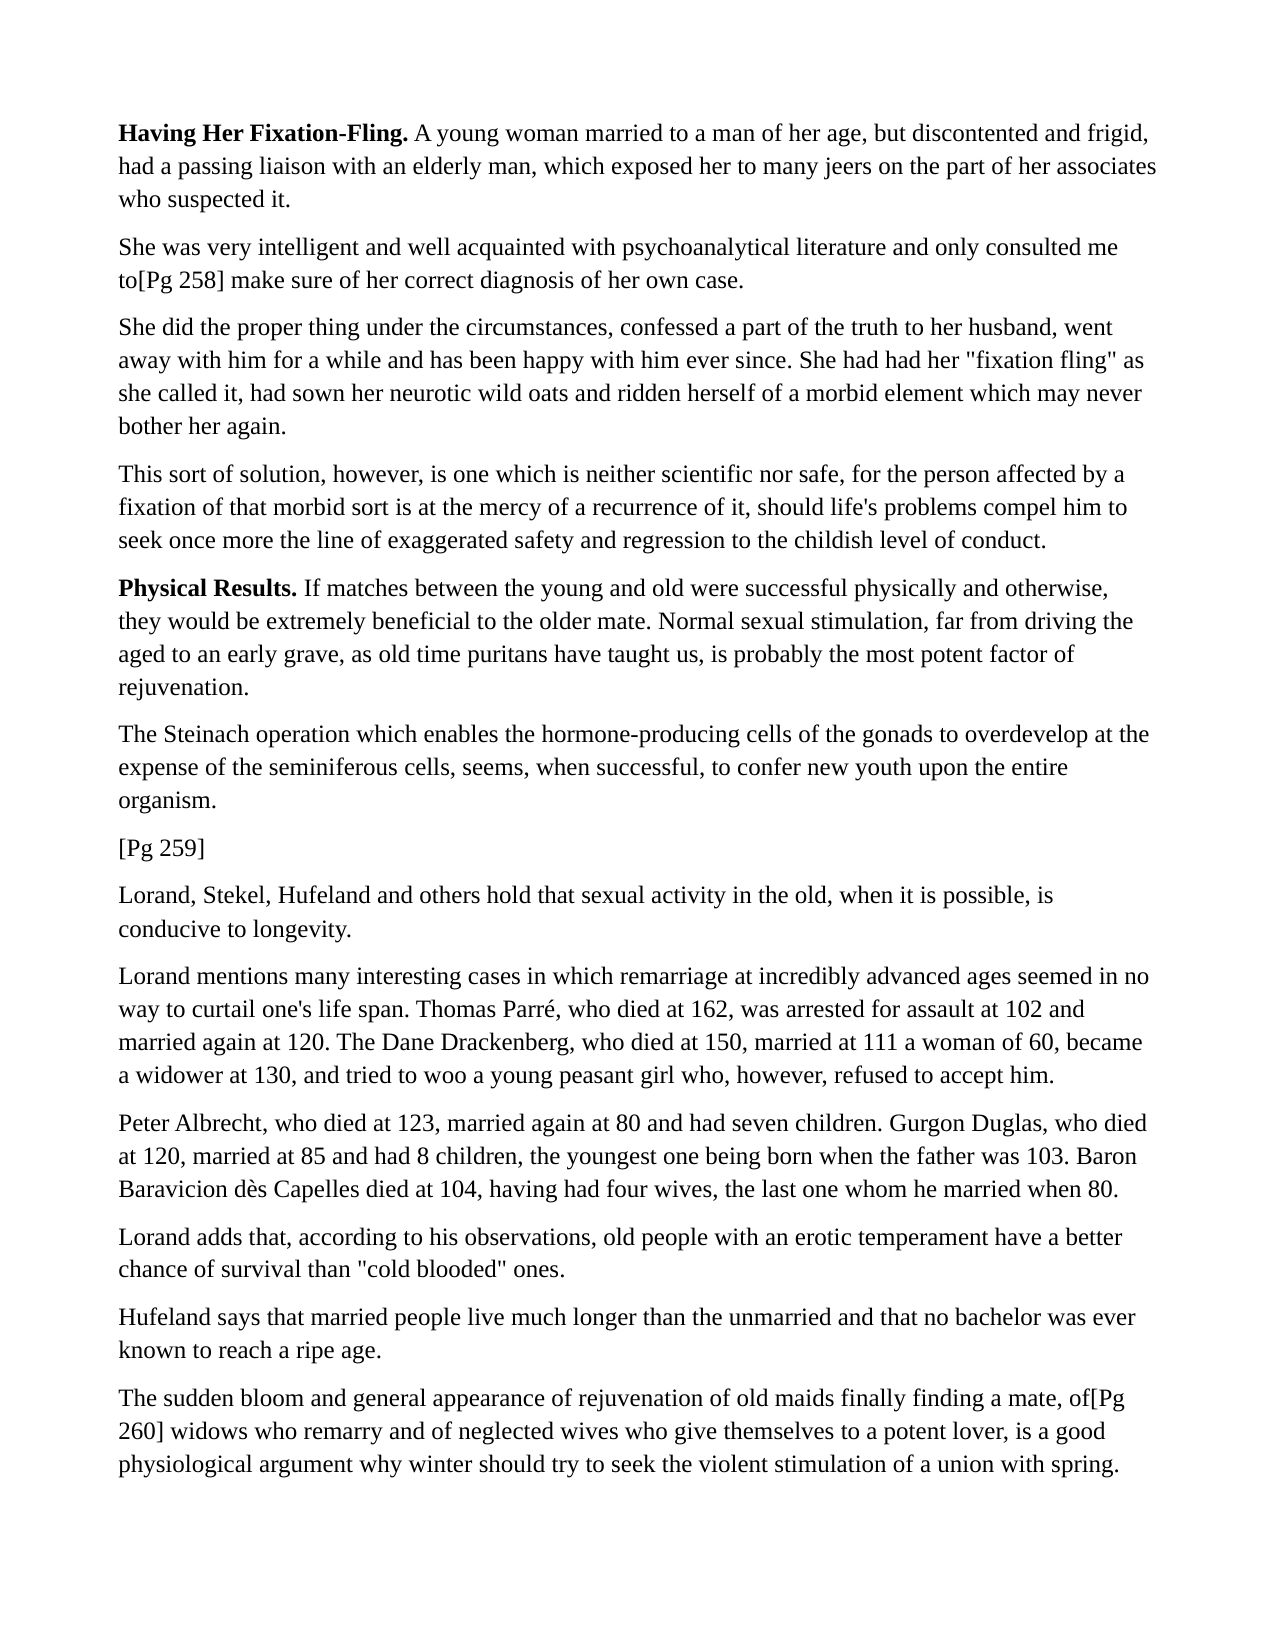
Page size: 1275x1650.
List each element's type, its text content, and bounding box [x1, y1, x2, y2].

text Hufeland says that married people live much longer than the unmarried and that no bachelor was ever known to reach a ripe age. [118, 1302, 1157, 1364]
text Lorand mentions many interesting cases in which remarriage at incredibly advanced ages seemed in no way to curtail one's life span. Thomas Parré, who died at 162, was arrested for assault at 102 and married again at 120. The Dane Drackenberg, who died at 150, married at 111 a woman of 60, became a widower at 130, and tried to woo a young peasant girl who, however, refused to accept him. [118, 961, 1157, 1089]
text She was very intelligent and well acquainted with psychoanalytical literature and only consulted me to[Pg 258] make sure of her correct diagnosis of her own case. [118, 232, 1157, 293]
text The Steinach operation which enables the hormone-producing cells of the gonads to overdevelop at the expense of the seminiferous cells, seems, when successful, to confer new youth upon the entire organism. [118, 719, 1157, 814]
text Physical Results. If matches between the young and old were successful physically and otherwise, they would be extremely beneficial to the older mate. Normal sexual stimulation, far from driving the aged to an early grave, as old time puritans have taught us, is probably the most potent factor of rejuvenation. [118, 573, 1157, 701]
text She did the proper thing under the circumstances, confessed a part of the truth to her husband, went away with him for a while and has been happy with him ever since. She had had her "fixation fling" as she called it, had sown her neurotic wild oats and ridden herself of a morbid element which may never bother her again. [118, 312, 1157, 440]
text This sort of solution, however, is one which is neither scientific nor safe, for the person affected by a fixation of that morbid sort is at the mercy of a recurrence of it, should life's problems compel him to seek once more the line of exaggerated safety and regression to the childish level of conduct. [118, 459, 1157, 554]
text [Pg 259] [118, 833, 1157, 862]
text Having Her Fixation-Fling. A young woman married to a man of her age, but discontented and frigid, had a passing liaison with an elderly man, which exposed her to many jeers on the part of her associates who suspected it. [118, 118, 1157, 213]
text Lorand adds that, according to his observations, old people with an erotic temperament have a better chance of survival than "cold blooded" ones. [118, 1222, 1157, 1283]
text Lorand, Stekel, Hufeland and others hold that sexual activity in the old, when it is possible, is conducive to longevity. [118, 881, 1157, 942]
text Peter Albrecht, who died at 123, married again at 80 and had seven children. Gurgon Duglas, who died at 120, married at 85 and had 8 children, the youngest one being born when the father was 103. Baron Baravicion dès Capelles died at 104, having had four wives, the last one whom he married when 80. [118, 1108, 1157, 1203]
text The sudden bloom and general appearance of rejuvenation of old maids finally finding a mate, of[Pg 260] widows who remarry and of neglected wives who give themselves to a potent lover, is a good physiological argument why winter should try to seek the violent stimulation of a union with spring. [118, 1383, 1157, 1478]
